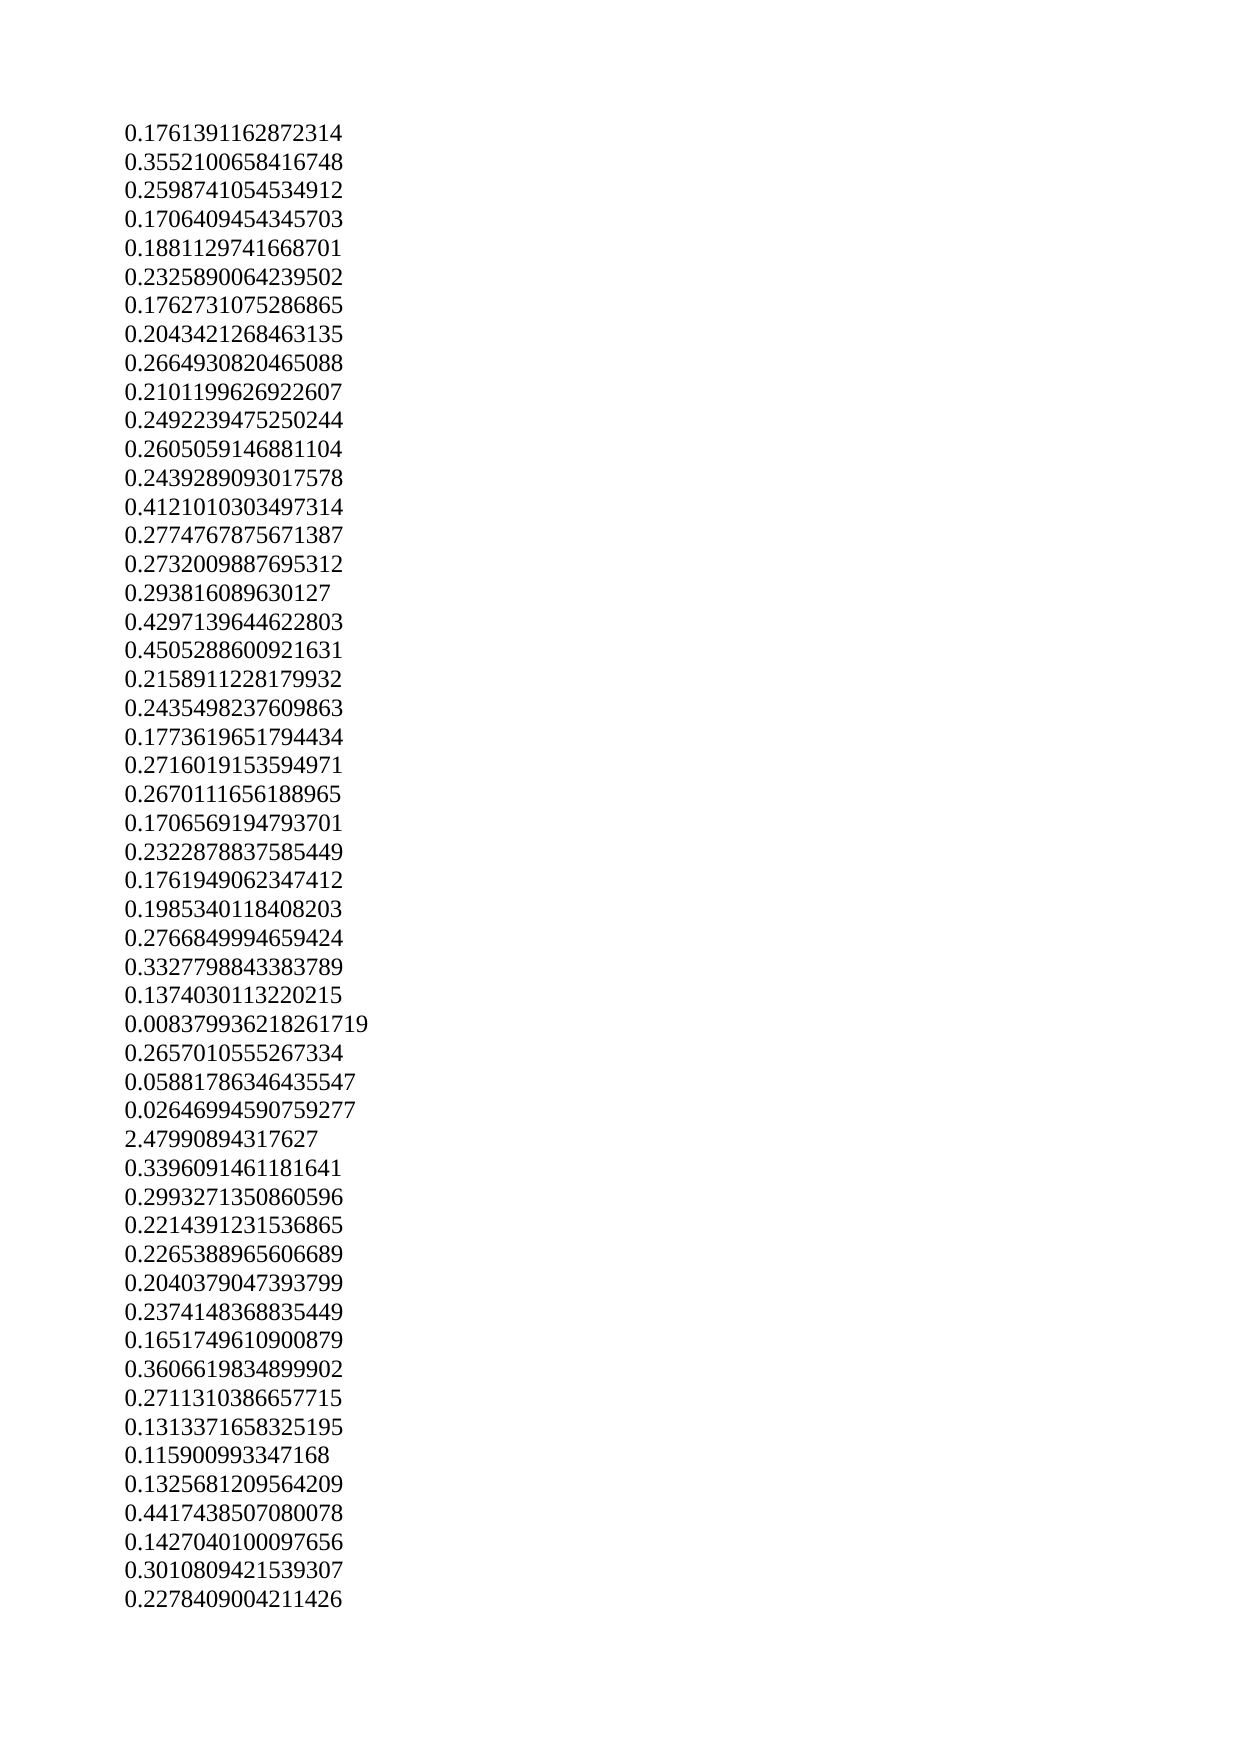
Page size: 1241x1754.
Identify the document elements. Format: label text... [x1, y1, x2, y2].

text 0.4417438507080078 [118, 1498, 1122, 1527]
text 0.2265388965606689 [118, 1239, 1122, 1268]
text 0.3010809421539307 [118, 1556, 1122, 1584]
text 0.1706569194793701 [118, 808, 1122, 837]
text 0.2716019153594971 [118, 751, 1122, 779]
text 0.4505288600921631 [118, 636, 1122, 664]
text 0.1427040100097656 [118, 1527, 1122, 1556]
text 0.1313371658325195 [118, 1412, 1122, 1441]
text 0.3396091461181641 [118, 1153, 1122, 1182]
text 0.2325890064239502 [118, 262, 1122, 291]
text 0.2605059146881104 [118, 434, 1122, 463]
text 0.2664930820465088 [118, 348, 1122, 377]
text 0.2670111656188965 [118, 779, 1122, 808]
text 0.1762731075286865 [118, 291, 1122, 319]
text 0.02646994590759277 [118, 1096, 1122, 1124]
text 0.2774767875671387 [118, 521, 1122, 549]
text 0.2278409004211426 [118, 1584, 1122, 1613]
text 0.2439289093017578 [118, 463, 1122, 492]
text 0.1374030113220215 [118, 981, 1122, 1009]
text 0.2598741054534912 [118, 176, 1122, 204]
text 0.2732009887695312 [118, 549, 1122, 578]
text 0.1706409454345703 [118, 204, 1122, 233]
text 0.2374148368835449 [118, 1297, 1122, 1326]
text 0.2435498237609863 [118, 693, 1122, 722]
text 0.1773619651794434 [118, 722, 1122, 751]
text 0.2158911228179932 [118, 664, 1122, 693]
text 0.1761949062347412 [118, 866, 1122, 894]
text 0.2993271350860596 [118, 1182, 1122, 1211]
text 0.2322878837585449 [118, 837, 1122, 866]
text 0.1881129741668701 [118, 233, 1122, 262]
text 0.1985340118408203 [118, 894, 1122, 923]
text 0.05881786346435547 [118, 1067, 1122, 1096]
text 0.2101199626922607 [118, 377, 1122, 406]
text 0.2043421268463135 [118, 319, 1122, 348]
text 0.4297139644622803 [118, 607, 1122, 636]
text 0.2492239475250244 [118, 406, 1122, 434]
text 0.293816089630127 [118, 578, 1122, 607]
text 0.3606619834899902 [118, 1354, 1122, 1383]
text 0.1325681209564209 [118, 1469, 1122, 1498]
text 0.2711310386657715 [118, 1383, 1122, 1412]
text 0.2040379047393799 [118, 1268, 1122, 1297]
text 2.47990894317627 [118, 1124, 1122, 1153]
text 0.115900993347168 [118, 1441, 1122, 1469]
text 0.1761391162872314 [118, 118, 1122, 147]
text 0.2214391231536865 [118, 1211, 1122, 1239]
text 0.1651749610900879 [118, 1326, 1122, 1354]
text 0.4121010303497314 [118, 492, 1122, 521]
text 0.3552100658416748 [118, 147, 1122, 176]
text 0.3327798843383789 [118, 952, 1122, 981]
text 0.008379936218261719 [118, 1009, 1122, 1038]
text 0.2766849994659424 [118, 923, 1122, 952]
text 0.2657010555267334 [118, 1038, 1122, 1067]
